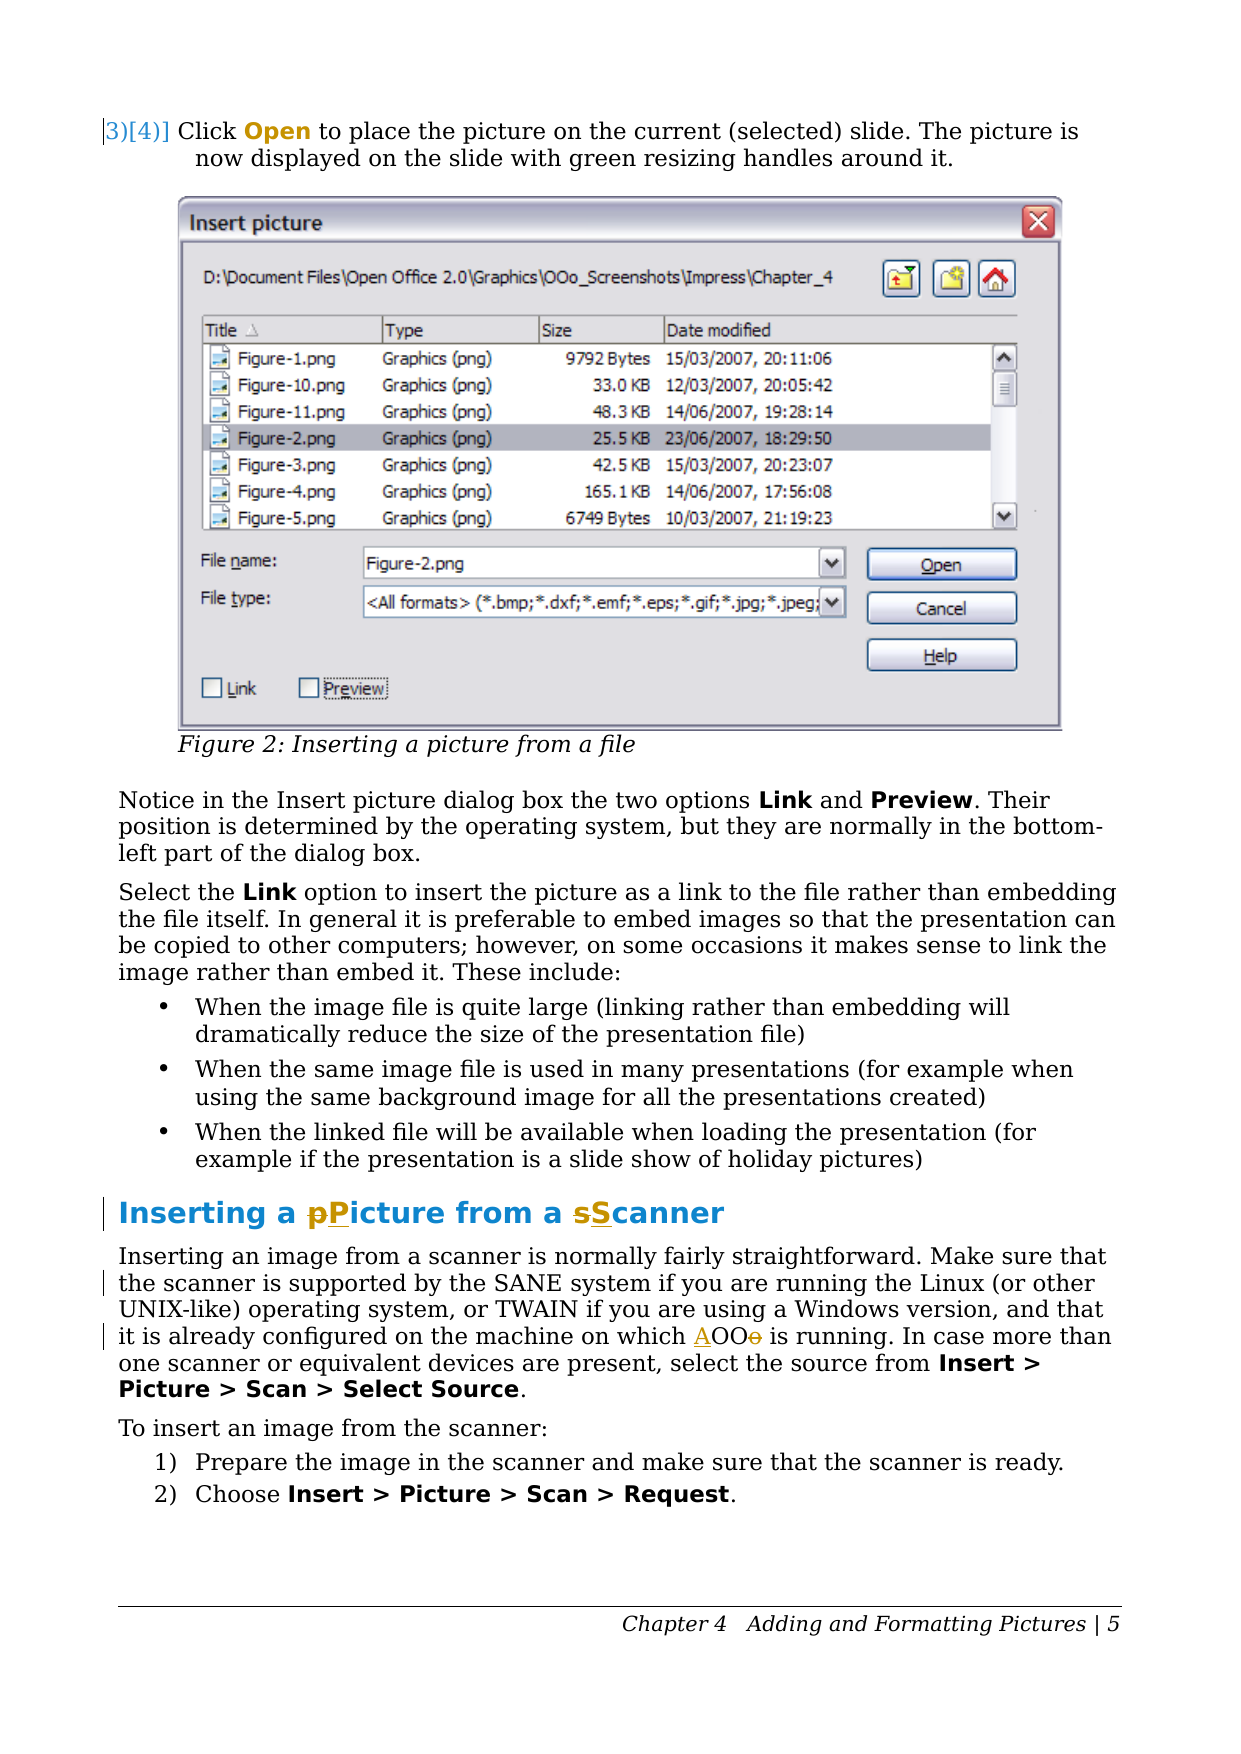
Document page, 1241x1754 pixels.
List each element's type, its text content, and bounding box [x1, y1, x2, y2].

list To insert an image from the scanner: [118, 1416, 1122, 1442]
picture [177, 196, 1063, 731]
subtitle Inserting a Picture from a Scanner [118, 1197, 1122, 1231]
list Prepare the image in the scanner and make sure that the scanner is ready. [177, 1449, 1122, 1475]
list When the same image file is used in many presentations (for example when using the same background image for all the presentations created) [156, 1054, 1122, 1110]
list Choose Insert > Picture > Scan > Request. [177, 1482, 1122, 1508]
text Notice in the Insert picture dialog box the two options Link and Preview. Their position is determined by the operating system, but they are normally in the bottom-left part of the dialog box. [118, 787, 1122, 867]
list Select the Link option to insert the picture as a link to the file rather than embedding the file itself. In general it is preferable to embed images so that the presentation can be copied to other computers; however, on some occasions it makes sense to link the image rather than embed it. These include: [118, 879, 1122, 986]
list When the linked file will be available when loading the presentation (for example if the presentation is a slide show of holiday pictures) [156, 1117, 1122, 1172]
text Inserting an image from a scanner is normally fairly straightforward. Make sure that the scanner is supported by the SANE system if you are running the Linux (or other UNIX-like) operating system, or TWAIN if you are using a Windows version, and that it is already configured on the machine on which AOO is running. In case more than one scanner or equivalent devices are present, select the source from Insert > Picture > Scan > Select Source. [118, 1243, 1122, 1403]
list Click Open to place the picture on the current (selected) slide. The picture is now displayed on the slide with green resizing handles around it. [177, 118, 1122, 171]
text Figure 2: Inserting a picture from a file [178, 731, 1062, 758]
list When the image file is quite large (linking rather than embedding will dramatically reduce the size of the presentation file) [156, 992, 1122, 1048]
